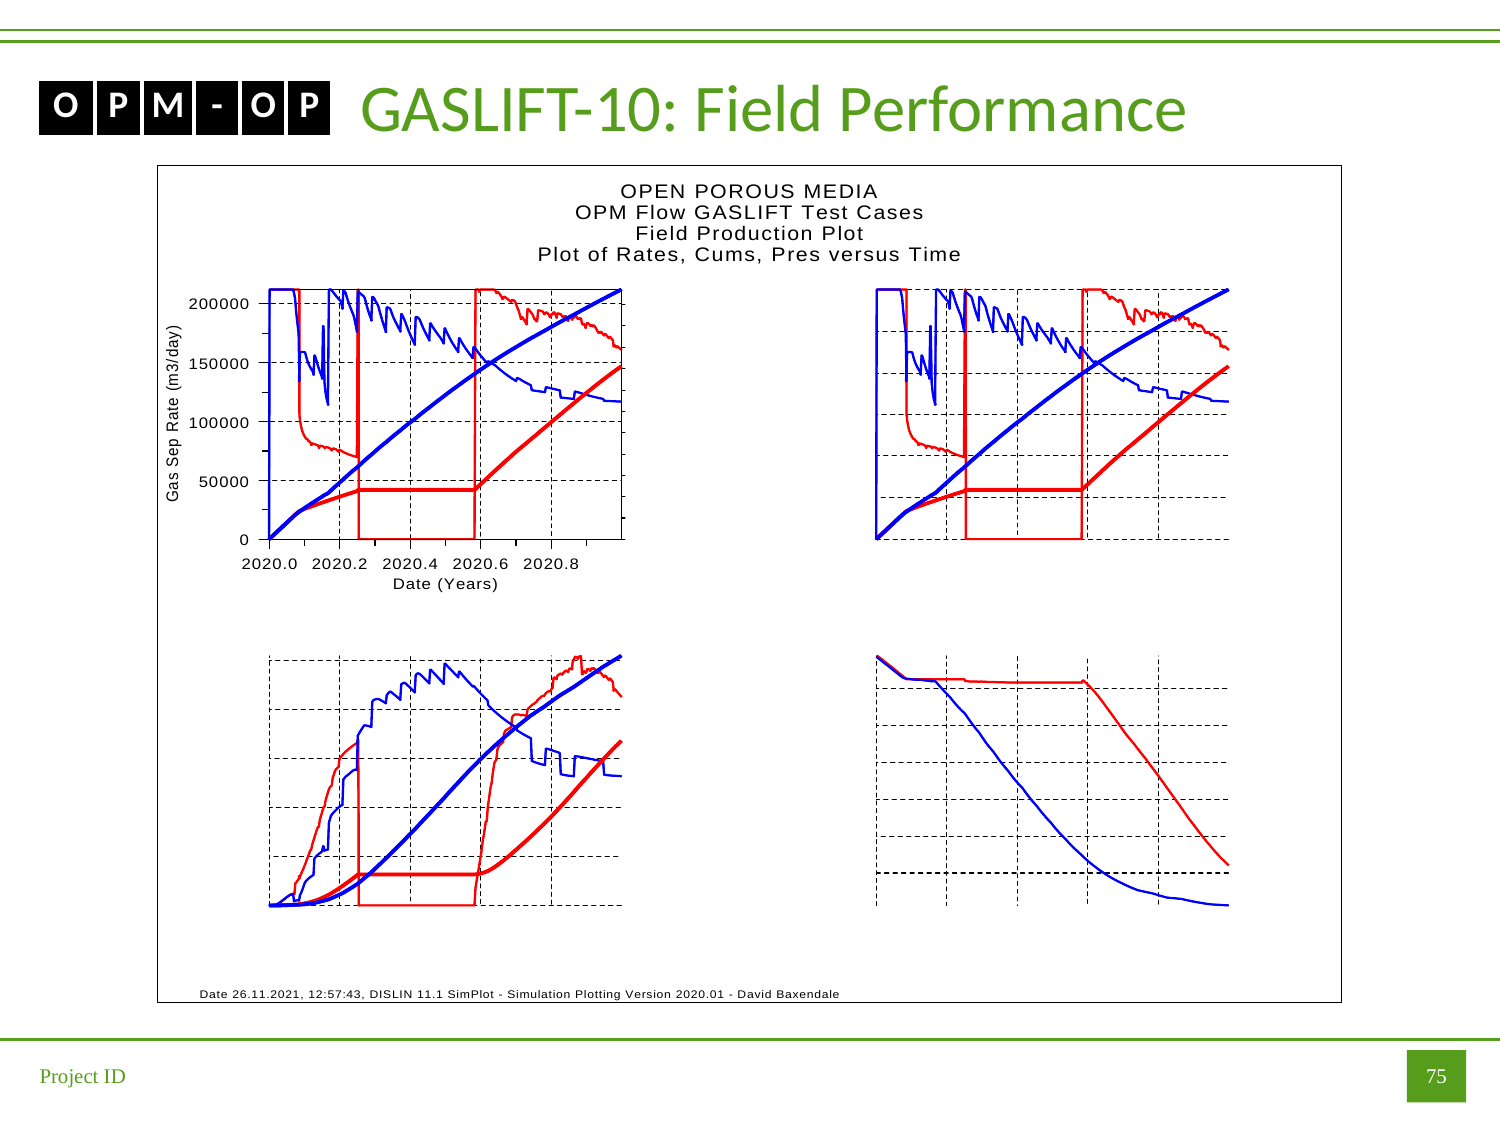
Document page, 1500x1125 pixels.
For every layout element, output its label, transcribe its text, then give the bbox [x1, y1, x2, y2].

picture [157, 165, 1343, 1004]
title GASLIFT-10: Field Performance [360, 77, 1425, 153]
